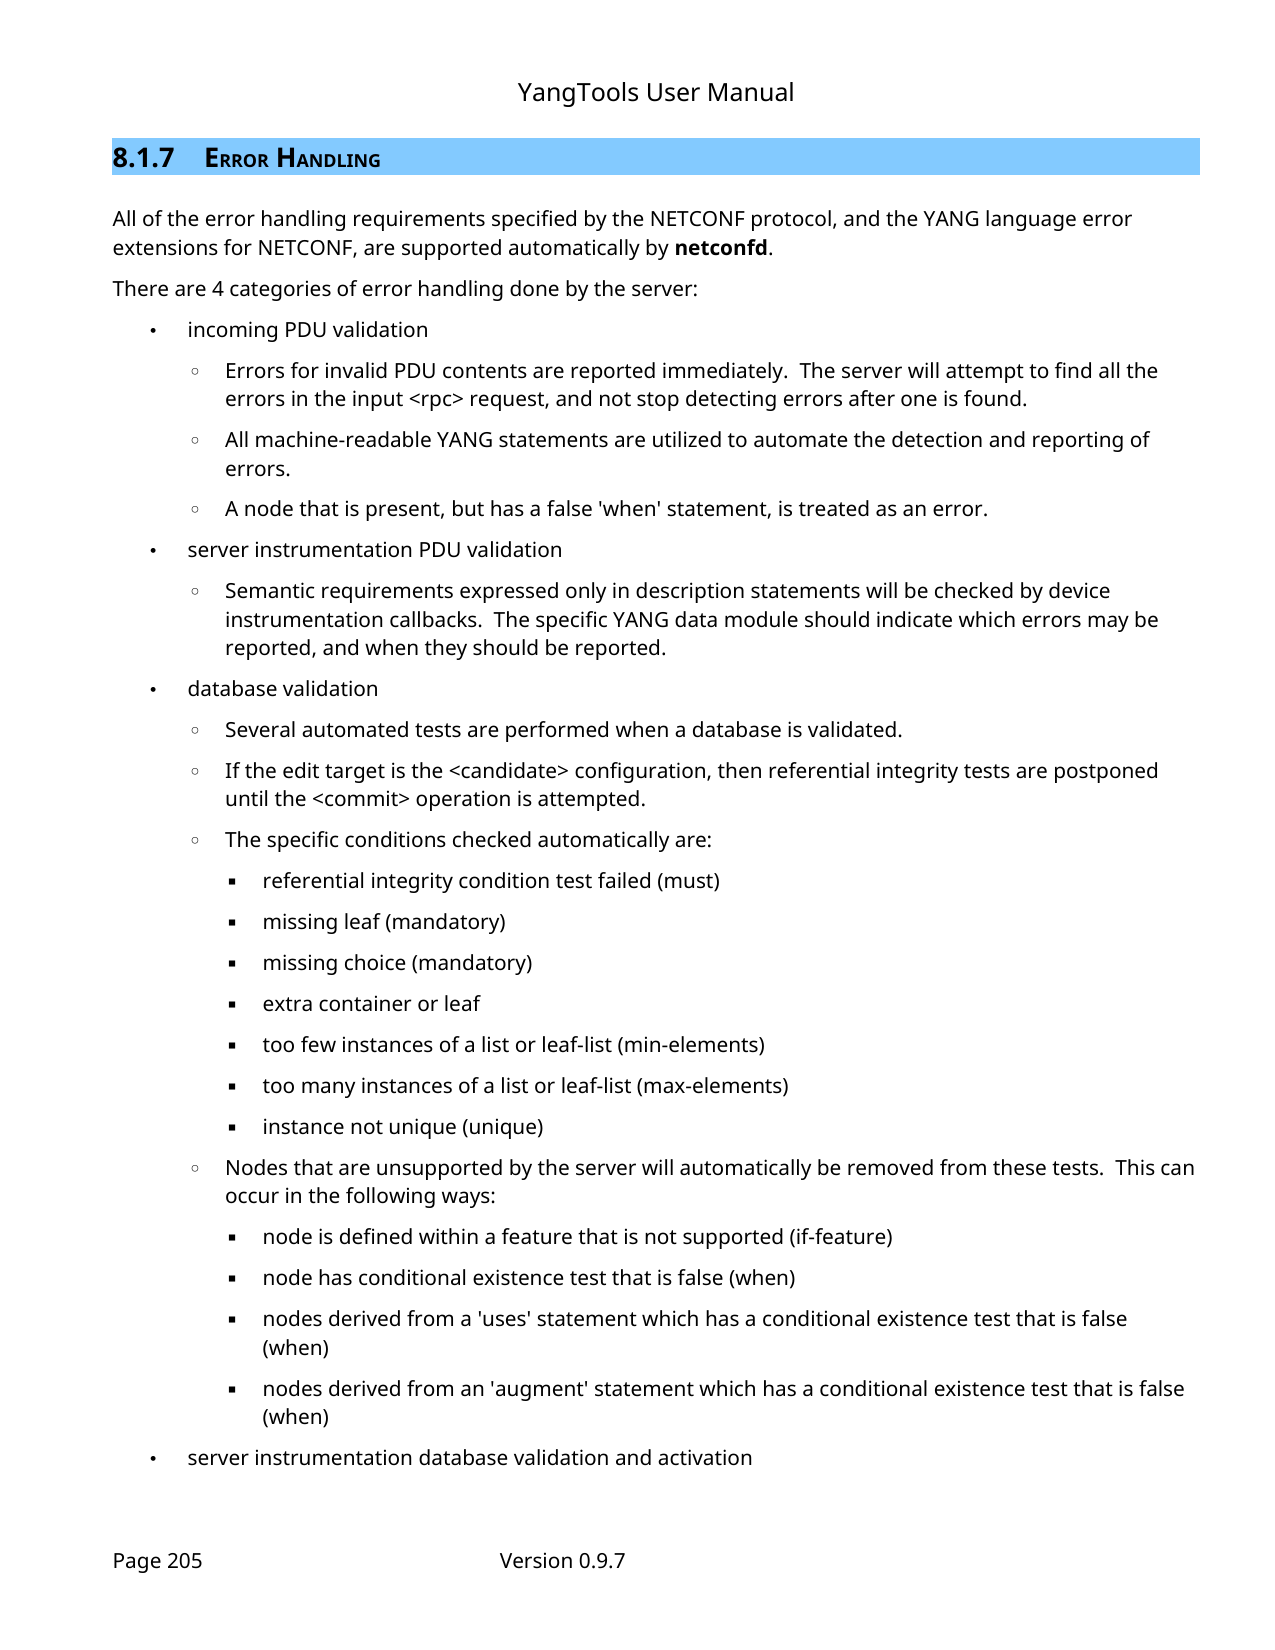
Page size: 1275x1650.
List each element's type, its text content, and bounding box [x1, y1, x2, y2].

list missing leaf (mandatory) [225, 907, 1200, 936]
list server instrumentation PDU validation [150, 536, 1200, 564]
list referential integrity condition test failed (must) [225, 866, 1200, 895]
list too many instances of a list or leaf-list (max-elements) [225, 1071, 1200, 1099]
list extra container or leaf [225, 989, 1200, 1018]
list database validation [150, 674, 1200, 703]
text All of the error handling requirements specified by the NETCONF protocol, and the YANG language error extensions for NETCONF, are supported automatically by netconfd. [112, 204, 1200, 261]
list server instrumentation database validation and activation [150, 1443, 1200, 1471]
list nodes derived from an 'augment' statement which has a conditional existence test that is false (when) [225, 1374, 1200, 1431]
list Nodes that are unsupported by the server will automatically be removed from these tests. This can occur in the following ways: [187, 1153, 1200, 1210]
list missing choice (mandatory) [225, 948, 1200, 977]
list node has conditional existence test that is false (when) [225, 1263, 1200, 1292]
list A node that is present, but has a false 'when' statement, is treated as an error. [187, 494, 1200, 523]
list incoming PDU validation [150, 315, 1200, 343]
list If the edit target is the <candidate> configuration, then referential integrity tests are postponed until the <commit> operation is attempted. [187, 756, 1200, 813]
list Errors for invalid PDU contents are reported immediately. The server will attempt to find all the errors in the input <rpc> request, and not stop detecting errors after one is found. [187, 356, 1200, 413]
list Several automated tests are performed when a database is validated. [187, 715, 1200, 744]
list The specific conditions checked automatically are: [187, 826, 1200, 854]
list instance not unique (unique) [225, 1112, 1200, 1141]
list nodes derived from a 'uses' statement which has a conditional existence test that is false (when) [225, 1304, 1200, 1361]
list too few instances of a list or leaf-list (min-elements) [225, 1030, 1200, 1059]
text There are 4 categories of error handling done by the server: [112, 274, 1200, 302]
list node is defined within a feature that is not supported (if-feature) [225, 1222, 1200, 1251]
list Semantic requirements expressed only in description statements will be checked by device instrumentation callbacks. The specific YANG data module should indicate which errors may be reported, and when they should be reported. [187, 576, 1200, 662]
list All machine-readable YANG statements are utilized to automate the detection and reporting of errors. [187, 425, 1200, 482]
subtitle Error Handling [112, 138, 1200, 175]
